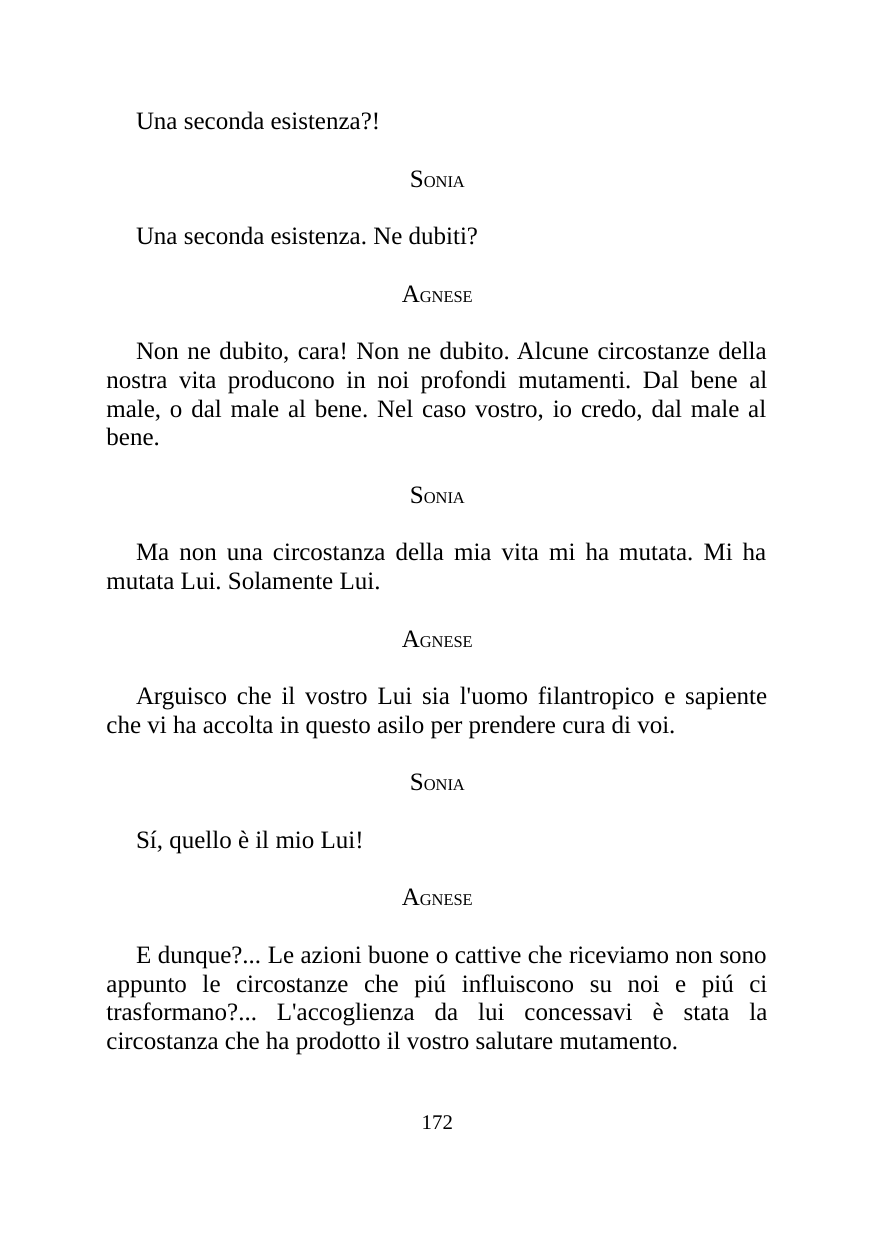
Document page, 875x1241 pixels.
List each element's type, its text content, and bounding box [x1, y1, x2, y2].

text Sí, quello è il mio Lui! [106, 825, 768, 854]
text Sonia [106, 767, 768, 796]
text Una seconda esistenza. Ne dubiti? [106, 221, 768, 250]
text Non ne dubito, cara! Non ne dubito. Alcune circostanze della nostra vita producono in noi profondi mutamenti. Dal bene al male, o dal male al bene. Nel caso vostro, io credo, dal male al bene. [106, 336, 768, 451]
text Agnese [106, 279, 768, 307]
text E dunque?... Le azioni buone o cattive che riceviamo non sono appunto le circostanze che piú influiscono su noi e piú ci trasformano?... L'accoglienza da lui concessavi è stata la circostanza che ha prodotto il vostro salutare mutamento. [106, 940, 768, 1055]
text Ma non una circostanza della mia vita mi ha mutata. Mi ha mutata Lui. Solamente Lui. [106, 537, 768, 595]
text Sonia [106, 480, 768, 509]
text Agnese [106, 882, 768, 911]
text Una seconda esistenza?! [106, 106, 768, 135]
text Agnese [106, 624, 768, 652]
text Sonia [106, 164, 768, 192]
text Arguisco che il vostro Lui sia l'uomo filantropico e sapiente che vi ha accolta in questo asilo per prendere cura di voi. [106, 681, 768, 739]
